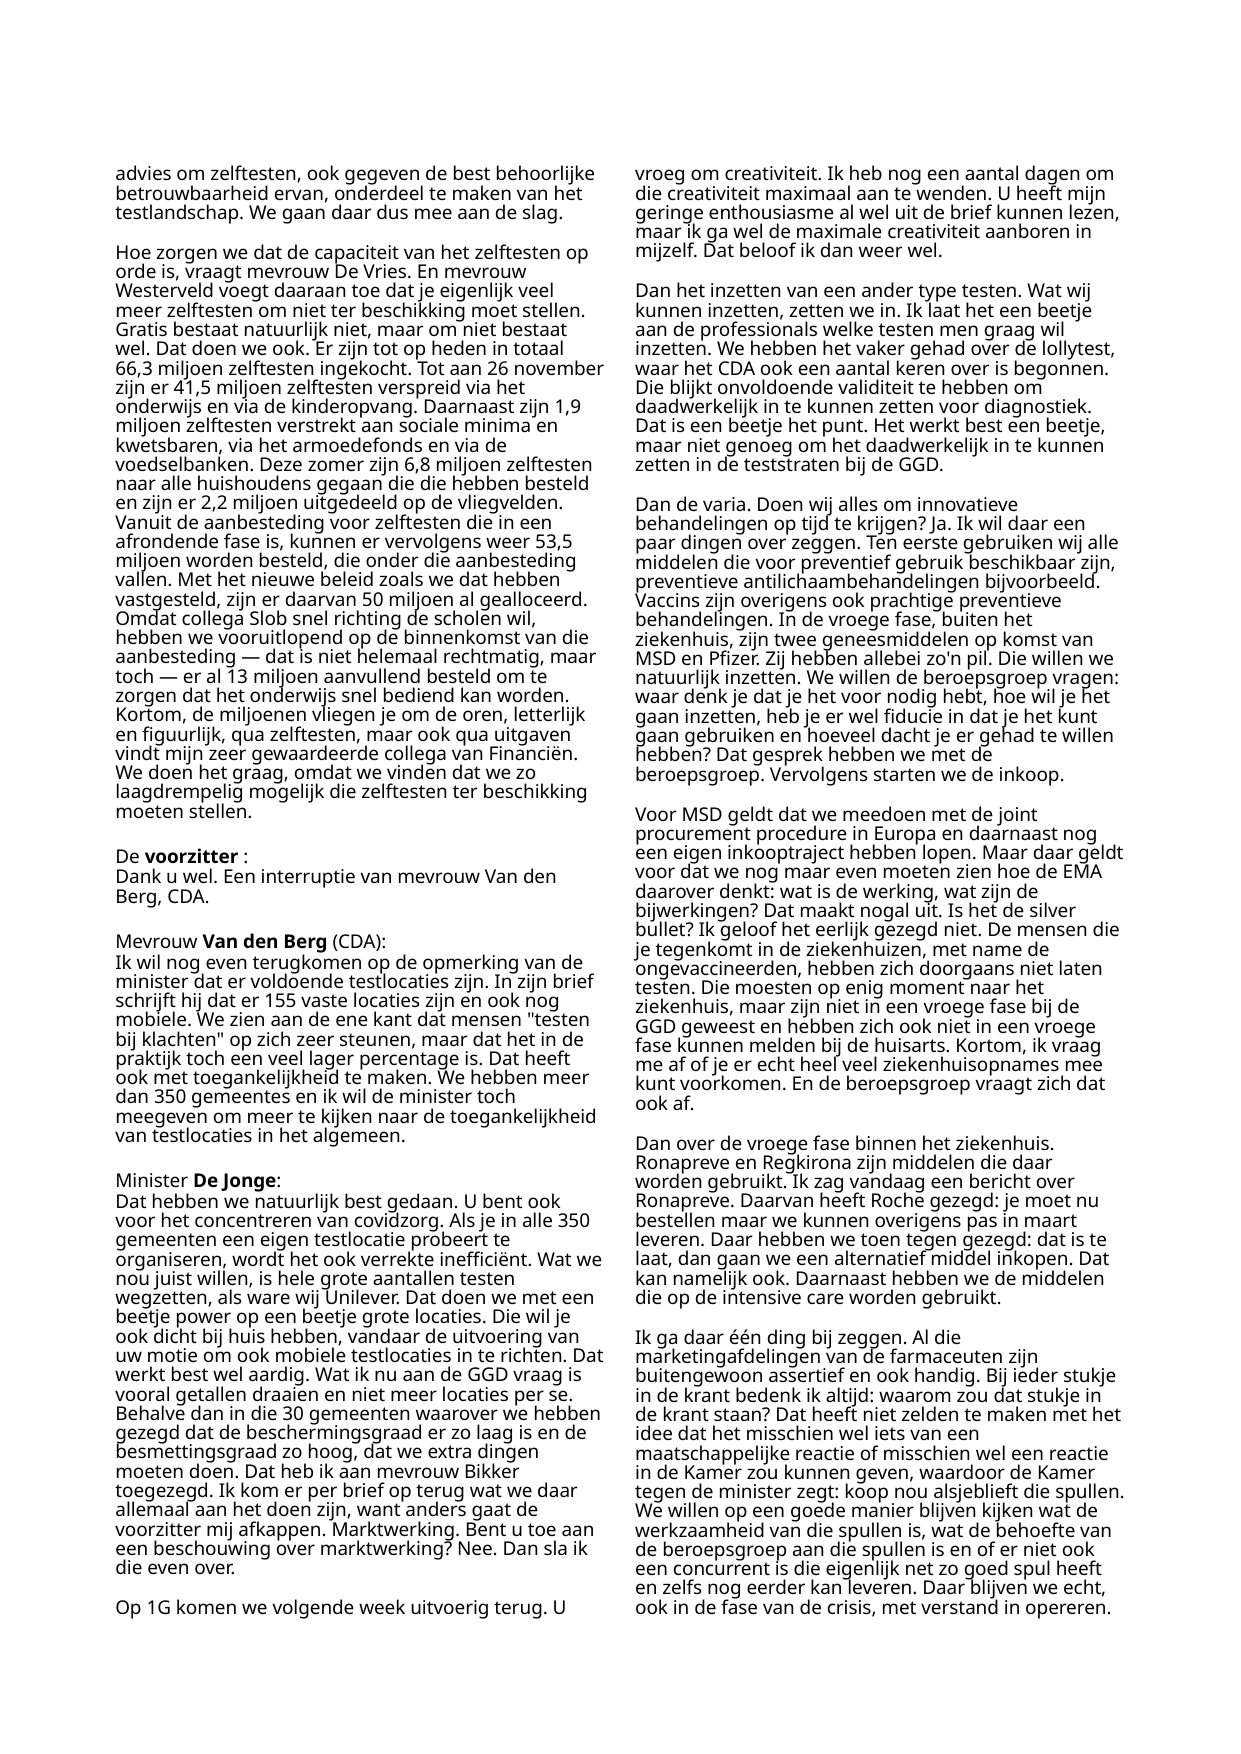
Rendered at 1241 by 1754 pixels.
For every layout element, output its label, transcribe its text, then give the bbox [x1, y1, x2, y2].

text Ik wil nog even terugkomen op de opmerking van de minister dat er voldoende testlocaties zijn. In zijn brief schrijft hij dat er 155 vaste locaties zijn en ook nog mobiele. We zien aan de ene kant dat mensen "testen bij klachten" op zich zeer steunen, maar dat het in de praktijk toch een veel lager percentage is. Dat heeft ook met toegankelijkheid te maken. We hebben meer dan 350 gemeentes en ik wil de minister toch meegeven om meer te kijken naar de toegankelijkheid van testlocaties in het algemeen. [115, 954, 605, 1146]
text Dan de varia. Doen wij alles om innovatieve behandelingen op tijd te krijgen? Ja. Ik wil daar een paar dingen over zeggen. Ten eerste gebruiken wij alle middelen die voor preventief gebruik beschikbaar zijn, preventieve antilichaambehandelingen bijvoorbeeld. Vaccins zijn overigens ook prachtige preventieve behandelingen. In de vroege fase, buiten het ziekenhuis, zijn twee geneesmiddelen op komst van MSD en Pfizer. Zij hebben allebei zo'n pil. Die willen we natuurlijk inzetten. We willen de beroepsgroep vragen: waar denk je dat je het voor nodig hebt, hoe wil je het gaan inzetten, heb je er wel fiducie in dat je het kunt gaan gebruiken en hoeveel dacht je er gehad te willen hebben? Dat gesprek hebben we met de beroepsgroep. Vervolgens starten we de inkoop. [635, 496, 1125, 785]
text Mevrouw Van den Berg (CDA): [115, 928, 605, 954]
text advies om zelftesten, ook gegeven de best behoorlijke betrouwbaarheid ervan, onderdeel te maken van het testlandschap. We gaan daar dus mee aan de slag. [115, 165, 605, 223]
text Hoe zorgen we dat de capaciteit van het zelftesten op orde is, vraagt mevrouw De Vries. En mevrouw Westerveld voegt daaraan toe dat je eigenlijk veel meer zelftesten om niet ter beschikking moet stellen. Gratis bestaat natuurlijk niet, maar om niet bestaat wel. Dat doen we ook. Er zijn tot op heden in totaal 66,3 miljoen zelftesten ingekocht. Tot aan 26 november zijn er 41,5 miljoen zelftesten verspreid via het onderwijs en via de kinderopvang. Daarnaast zijn 1,9 miljoen zelftesten verstrekt aan sociale minima en kwetsbaren, via het armoedefonds en via de voedselbanken. Deze zomer zijn 6,8 miljoen zelftesten naar alle huishoudens gegaan die die hebben besteld en zijn er 2,2 miljoen uitgedeeld op de vliegvelden. Vanuit de aanbesteding voor zelftesten die in een afrondende fase is, kunnen er vervolgens weer 53,5 miljoen worden besteld, die onder die aanbesteding vallen. Met het nieuwe beleid zoals we dat hebben vastgesteld, zijn er daarvan 50 miljoen al gealloceerd. Omdat collega Slob snel richting de scholen wil, hebben we vooruitlopend op de binnenkomst van die aanbesteding — dat is niet helemaal rechtmatig, maar toch — er al 13 miljoen aanvullend besteld om te zorgen dat het onderwijs snel bediend kan worden. Kortom, de miljoenen vliegen je om de oren, letterlijk en figuurlijk, qua zelftesten, maar ook qua uitgaven vindt mijn zeer gewaardeerde collega van Financiën. We doen het graag, omdat we vinden dat we zo laagdrempelig mogelijk die zelftesten ter beschikking moeten stellen. [115, 244, 605, 822]
text Minister De Jonge: [115, 1167, 605, 1193]
text Voor MSD geldt dat we meedoen met de joint procurement procedure in Europa en daarnaast nog een eigen inkooptraject hebben lopen. Maar daar geldt voor dat we nog maar even moeten zien hoe de EMA daarover denkt: wat is de werking, wat zijn de bijwerkingen? Dat maakt nogal uit. Is het de silver bullet? Ik geloof het eerlijk gezegd niet. De mensen die je tegenkomt in de ziekenhuizen, met name de ongevaccineerden, hebben zich doorgaans niet laten testen. Die moesten op enig moment naar het ziekenhuis, maar zijn niet in een vroege fase bij de GGD geweest en hebben zich ook niet in een vroege fase kunnen melden bij de huisarts. Kortom, ik vraag me af of je er echt heel veel ziekenhuisopnames mee kunt voorkomen. En de beroepsgroep vraagt zich dat ook af. [635, 806, 1125, 1114]
text Dan het inzetten van een ander type testen. Wat wij kunnen inzetten, zetten we in. Ik laat het een beetje aan de professionals welke testen men graag wil inzetten. We hebben het vaker gehad over de lollytest, waar het CDA ook een aantal keren over is begonnen. Die blijkt onvoldoende validiteit te hebben om daadwerkelijk in te kunnen zetten voor diagnostiek. Dat is een beetje het punt. Het werkt best een beetje, maar niet genoeg om het daadwerkelijk in te kunnen zetten in de teststraten bij de GGD. [635, 282, 1125, 475]
text Op 1G komen we volgende week uitvoerig terug. U [115, 1599, 605, 1618]
text Ik ga daar één ding bij zeggen. Al die marketingafdelingen van de farmaceuten zijn buitengewoon assertief en ook handig. Bij ieder stukje in de krant bedenk ik altijd: waarom zou dat stukje in de krant staan? Dat heeft niet zelden te maken met het idee dat het misschien wel iets van een maatschappelijke reactie of misschien wel een reactie in de Kamer zou kunnen geven, waardoor de Kamer tegen de minister zegt: koop nou alsjeblieft die spullen. We willen op een goede manier blijven kijken wat de werkzaamheid van die spullen is, wat de behoefte van de beroepsgroep aan die spullen is en of er niet ook een concurrent is die eigenlijk net zo goed spul heeft en zelfs nog eerder kan leveren. Daar blijven we echt, ook in de fase van de crisis, met verstand in opereren. [635, 1329, 1125, 1618]
text De voorzitter : [115, 843, 605, 868]
text Dan over de vroege fase binnen het ziekenhuis. Ronapreve en Regkirona zijn middelen die daar worden gebruikt. Ik zag vandaag een bericht over Ronapreve. Daarvan heeft Roche gezegd: je moet nu bestellen maar we kunnen overigens pas in maart leveren. Daar hebben we toen tegen gezegd: dat is te laat, dan gaan we een alternatief middel inkopen. Dat kan namelijk ook. Daarnaast hebben we de middelen die op de intensive care worden gebruikt. [635, 1135, 1125, 1308]
text Dank u wel. Een interruptie van mevrouw Van den Berg, CDA. [115, 868, 605, 907]
text Dat hebben we natuurlijk best gedaan. U bent ook voor het concentreren van covidzorg. Als je in alle 350 gemeenten een eigen testlocatie probeert te organiseren, wordt het ook verrekte inefficiënt. Wat we nou juist willen, is hele grote aantallen testen wegzetten, als ware wij Unilever. Dat doen we met een beetje power op een beetje grote locaties. Die wil je ook dicht bij huis hebben, vandaar de uitvoering van uw motie om ook mobiele testlocaties in te richten. Dat werkt best wel aardig. Wat ik nu aan de GGD vraag is vooral getallen draaien en niet meer locaties per se. Behalve dan in die 30 gemeenten waarover we hebben gezegd dat de beschermingsgraad er zo laag is en de besmettingsgraad zo hoog, dat we extra dingen moeten doen. Dat heb ik aan mevrouw Bikker toegezegd. Ik kom er per brief op terug wat we daar allemaal aan het doen zijn, want anders gaat de voorzitter mij afkappen. Marktwerking. Bent u toe aan een beschouwing over marktwerking? Nee. Dan sla ik die even over. [115, 1193, 605, 1578]
text vroeg om creativiteit. Ik heb nog een aantal dagen om die creativiteit maximaal aan te wenden. U heeft mijn geringe enthousiasme al wel uit de brief kunnen lezen, maar ik ga wel de maximale creativiteit aanboren in mijzelf. Dat beloof ik dan weer wel. [635, 165, 1125, 262]
